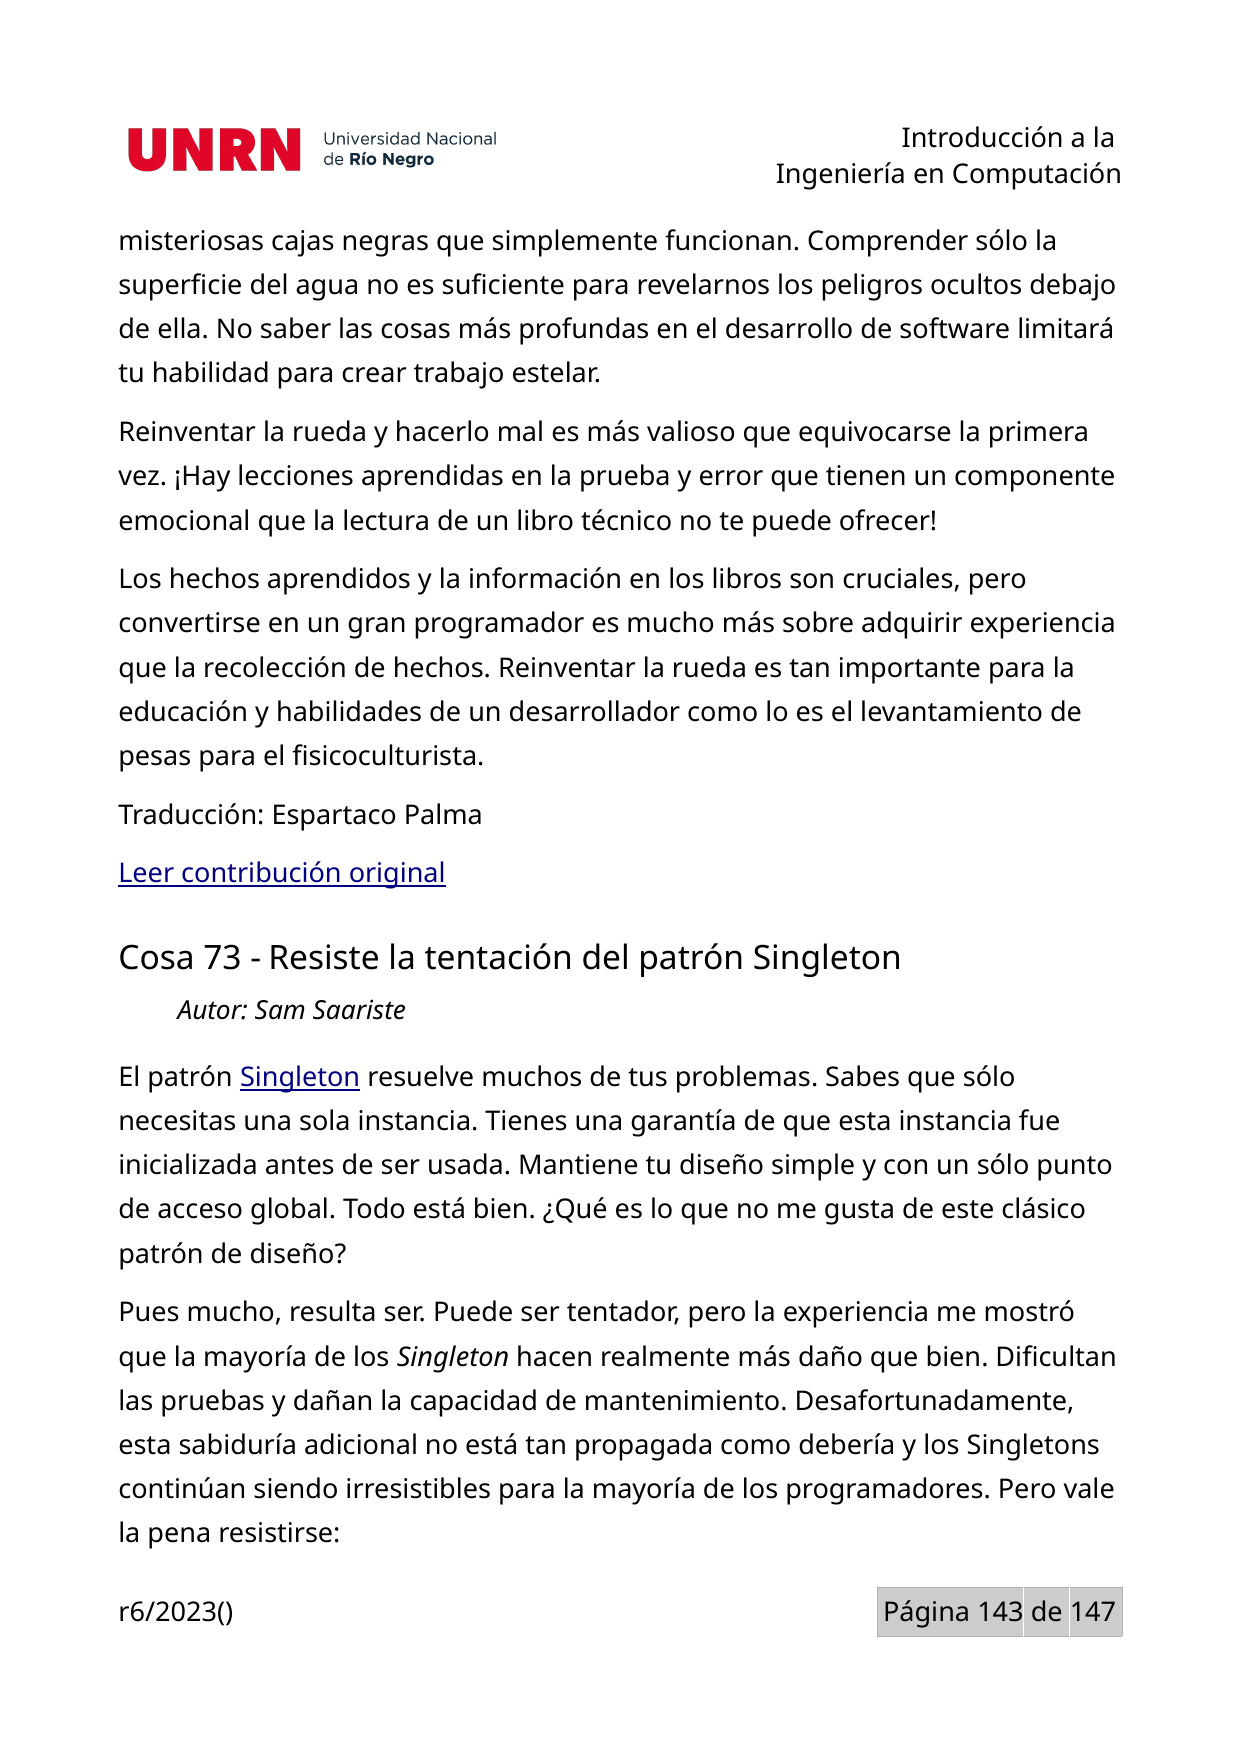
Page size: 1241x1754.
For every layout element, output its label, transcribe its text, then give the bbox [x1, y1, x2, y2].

text Los hechos aprendidos y la información en los libros son cruciales, pero convertirse en un gran programador es mucho más sobre adquirir experiencia que la recolección de hechos. Reinventar la rueda es tan importante para la educación y habilidades de un desarrollador como lo es el levantamiento de pesas para el fisicoculturista. [118, 560, 1122, 773]
subtitle Resiste la tentación del patrón Singleton [118, 933, 1122, 979]
text Leer contribución original [118, 854, 1122, 891]
text Pues mucho, resulta ser. Puede ser tentador, pero la experiencia me mostró que la mayoría de los Singleton hacen realmente más daño que bien. Dificultan las pruebas y dañan la capacidad de mantenimiento. Desafortunadamente, esta sabiduría adicional no está tan propagada como debería y los Singletons continúan siendo irresistibles para la mayoría de los programadores. Pero vale la pena resistirse: [118, 1293, 1122, 1551]
text Traducción: Espartaco Palma [118, 795, 1122, 832]
text misteriosas cajas negras que simplemente funcionan. Comprender sólo la superficie del agua no es suficiente para revelarnos los peligros ocultos debajo de ella. No saber las cosas más profundas en el desarrollo de software limitará tu habilidad para crear trabajo estelar. [118, 221, 1122, 391]
text El patrón Singleton resuelve muchos de tus problemas. Sabes que sólo necesitas una sola instancia. Tienes una garantía de que esta instancia fue inicializada antes de ser usada. Mantiene tu diseño simple y con un sólo punto de acceso global. Todo está bien. ¿Qué es lo que no me gusta de este clásico patrón de diseño? [118, 1057, 1122, 1271]
picture [118, 118, 505, 180]
text Reinventar la rueda y hacerlo mal es más valioso que equivocarse la primera vez. ¡Hay lecciones aprendidas en la prueba y error que tienen un componente emocional que la lectura de un libro técnico no te puede ofrecer! [118, 413, 1122, 538]
text Autor: Sam Saariste [177, 992, 1122, 1027]
